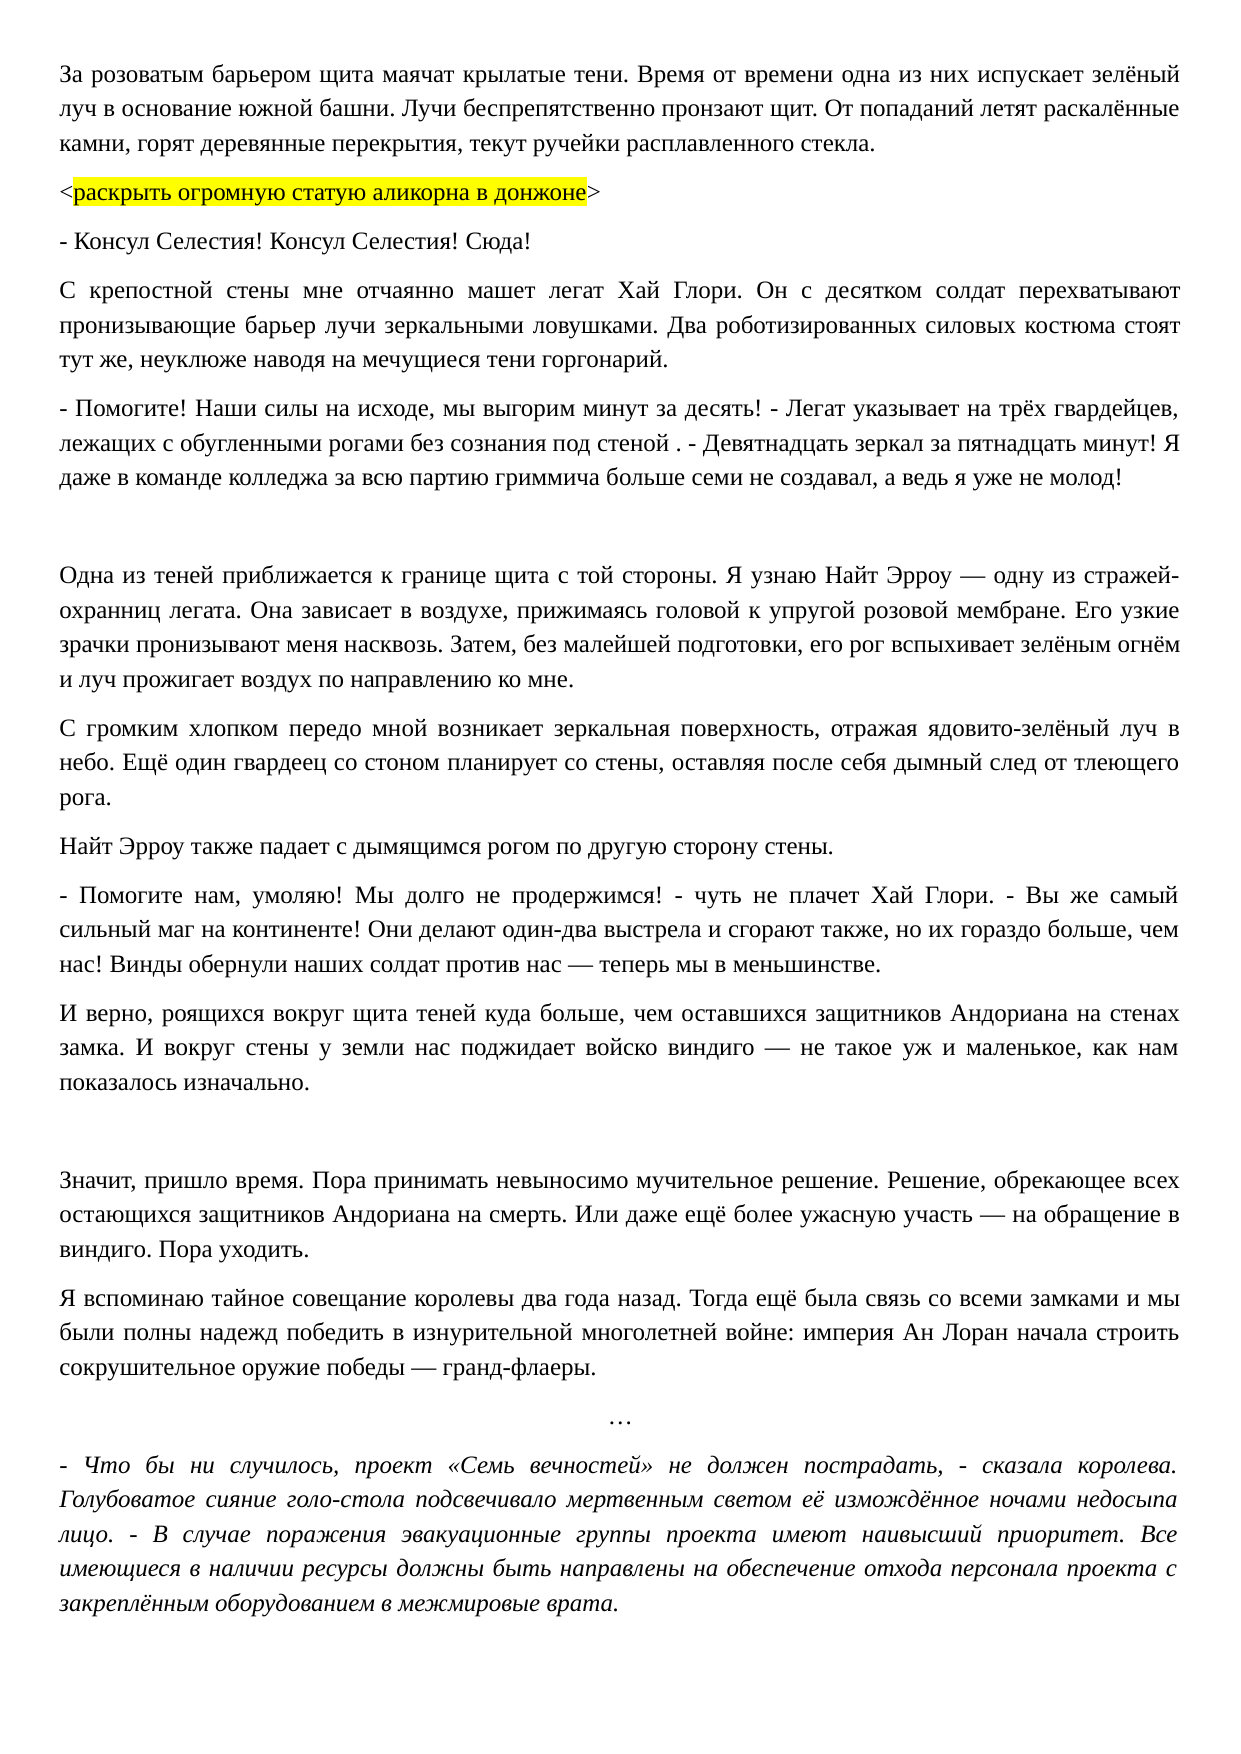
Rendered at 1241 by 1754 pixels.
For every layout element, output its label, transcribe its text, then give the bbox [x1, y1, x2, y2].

text Найт Эрроу также падает с дымящимся рогом по другую сторону стены. [59, 831, 1181, 859]
text Значит, пришло время. Пора принимать невыносимо мучительное решение. Решение, обрекающее всех остающихся защитников Андориана на смерть. Или даже ещё более ужасную участь — на обращение в виндиго. Пора уходить. [59, 1165, 1181, 1263]
text За розоватым барьером щита маячат крылатые тени. Время от времени одна из них испускает зелёный луч в основание южной башни. Лучи беспрепятственно пронзают щит. От попаданий летят раскалённые камни, горят деревянные перекрытия, текут ручейки расплавленного стекла. [59, 59, 1181, 157]
text С громким хлопком передо мной возникает зеркальная поверхность, отражая ядовито-зелёный луч в небо. Ещё один гвардеец со стоном планирует со стены, оставляя после себя дымный след от тлеющего рога. [59, 713, 1181, 811]
text - Что бы ни случилось, проект «Семь вечностей» не должен пострадать, - сказала королева. Голубоватое сияние голо-стола подсвечивало мертвенным светом её измождённое ночами недосыпа лицо. - В случае поражения эвакуационные группы проекта имеют наивысший приоритет. Все имеющиеся в наличии ресурсы должны быть направлены на обеспечение отхода персонала проекта с закреплённым оборудованием в межмировые врата. [59, 1450, 1181, 1617]
text Я вспоминаю тайное совещание королевы два года назад. Тогда ещё была связь со всеми замками и мы были полны надежд победить в изнурительной многолетней войне: империя Ан Лоран начала строить сокрушительное оружие победы — гранд-флаеры. [59, 1283, 1181, 1381]
text Одна из теней приближается к границе щита с той стороны. Я узнаю Найт Эрроу — одну из стражей-охранниц легата. Она зависает в воздухе, прижимаясь головой к упругой розовой мембране. Его узкие зрачки пронизывают меня насквозь. Затем, без малейшей подготовки, его рог вспыхивает зелёным огнём и луч прожигает воздух по направлению ко мне. [59, 560, 1181, 692]
text - Консул Селестия! Консул Селестия! Сюда! [59, 226, 1181, 255]
text С крепостной стены мне отчаянно машет легат Хай Глори. Он с десятком солдат перехватывают пронизывающие барьер лучи зеркальными ловушками. Два роботизированных силовых костюма стоят тут же, неуклюже наводя на мечущиеся тени горгонарий. [59, 275, 1181, 373]
text - Помогите! Наши силы на исходе, мы выгорим минут за десять! - Легат указывает на трёх гвардейцев, лежащих с обугленными рогами без сознания под стеной . - Девятнадцать зеркал за пятнадцать минут! Я даже в команде колледжа за всю партию гриммича больше семи не создавал, а ведь я уже не молод! [59, 393, 1181, 491]
text И верно, роящихся вокруг щита теней куда больше, чем оставшихся защитников Андориана на стенах замка. И вокруг стены у земли нас поджидает войско виндиго — не такое уж и маленькое, как нам показалось изначально. [59, 998, 1181, 1096]
text - Помогите нам, умоляю! Мы долго не продержимся! - чуть не плачет Хай Глори. - Вы же самый сильный маг на континенте! Они делают один-два выстрела и сгорают также, но их гораздо больше, чем нас! Винды обернули наших солдат против нас — теперь мы в меньшинстве. [59, 880, 1181, 978]
text <раскрыть огромную статую аликорна в донжоне> [59, 177, 1181, 206]
text … [59, 1401, 1181, 1430]
